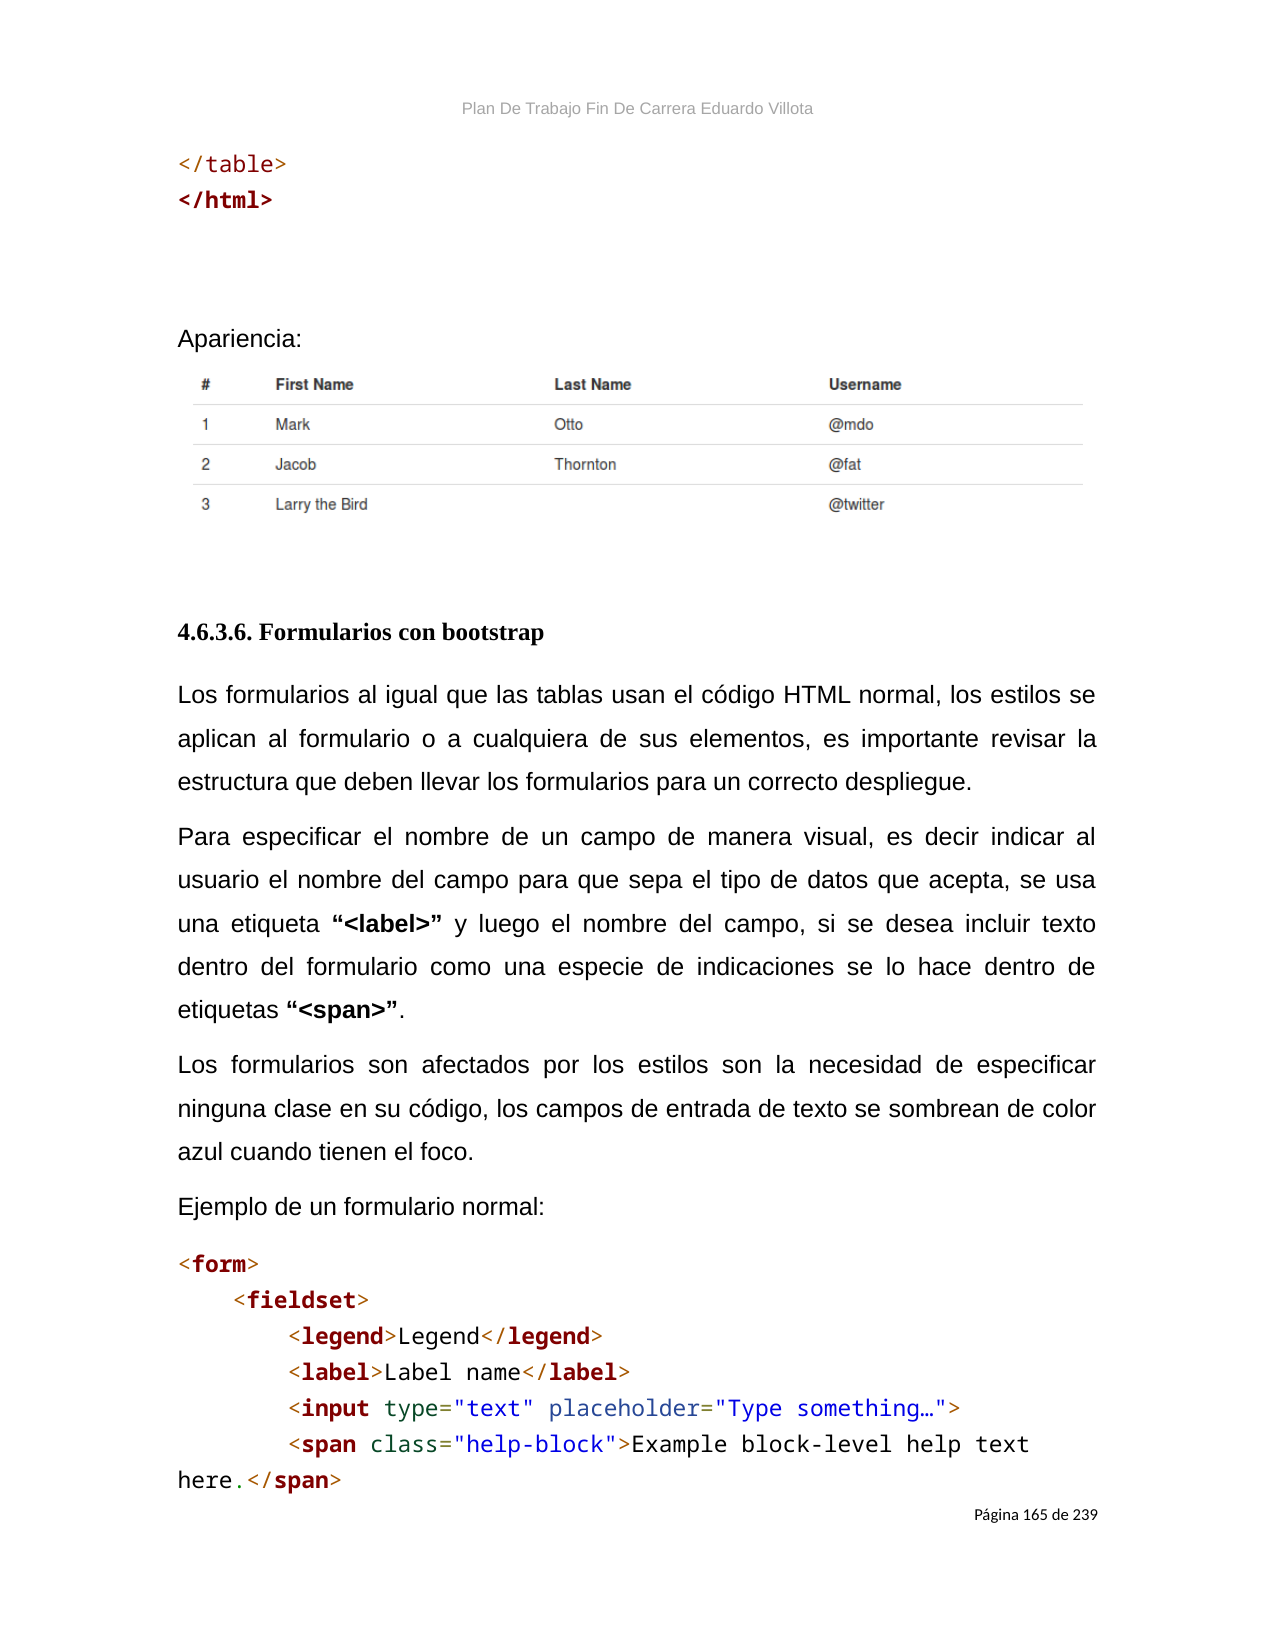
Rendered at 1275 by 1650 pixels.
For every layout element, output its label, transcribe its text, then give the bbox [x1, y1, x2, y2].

text <label>Label name</label> [177, 1356, 1098, 1387]
text 4.6.3.6. Formularios con bootstrap [177, 617, 1098, 645]
text Los formularios son afectados por los estilos son la necesidad de especificar ninguna clase en su código, los campos de entrada de texto se sombrean de color azul cuando tienen el foco. [177, 1051, 1098, 1166]
picture [177, 363, 1098, 539]
text <input type="text" placeholder="Type something…"> [177, 1392, 1098, 1423]
text </table> [177, 148, 1098, 179]
text Apariencia: [177, 324, 1098, 353]
text <span class="help-block">Example block-level help text here.</span> [177, 1428, 1098, 1495]
text <fieldset> [177, 1284, 1098, 1315]
text <form> [177, 1248, 1098, 1279]
text Para especificar el nombre de un campo de manera visual, es decir indicar al usuario el nombre del campo para que sepa el tipo de datos que acepta, se usa una etiqueta “<label>” y luego el nombre del campo, si se desea incluir texto dentro del formulario como una especie de indicaciones se lo hace dentro de etiquetas “<span>”. [177, 822, 1098, 1024]
text <legend>Legend</legend> [177, 1320, 1098, 1351]
text </html> [177, 183, 1098, 215]
text Los formularios al igual que las tablas usan el código HTML normal, los estilos se aplican al formulario o a cualquiera de sus elementos, es importante revisar la estructura que deben llevar los formularios para un correcto despliegue. [177, 681, 1098, 796]
text Ejemplo de un formulario normal: [177, 1192, 1098, 1221]
